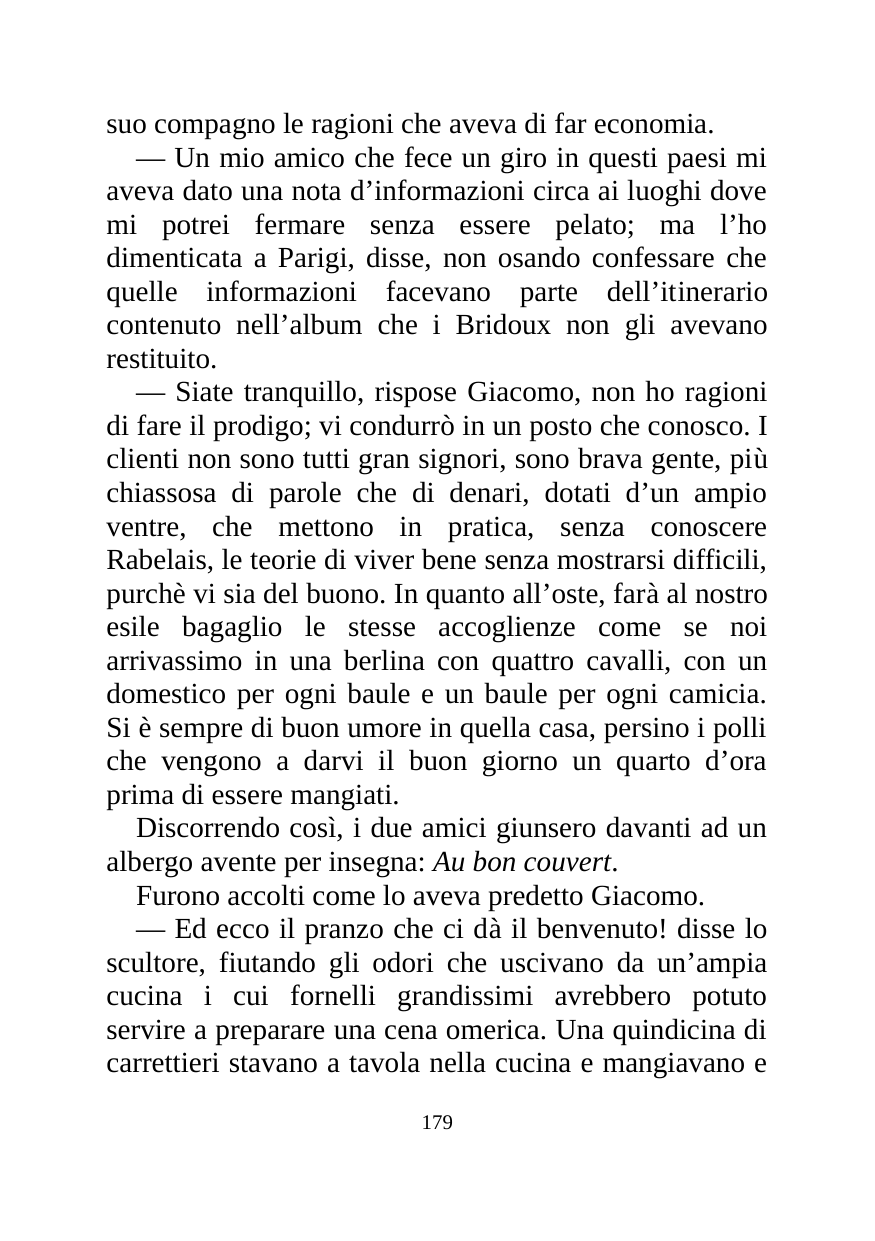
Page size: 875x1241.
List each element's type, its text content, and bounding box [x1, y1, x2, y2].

text Furono accolti come lo aveva predetto Giacomo. [106, 878, 768, 911]
text Discorrendo così, i due amici giunsero davanti ad un albergo avente per insegna: Au bon couvert. [106, 811, 768, 878]
text — Siate tranquillo, rispose Giacomo, non ho ragioni di fare il prodigo; vi condurrò in un posto che conosco. I clienti non sono tutti gran signori, sono brava gente, più chiassosa di parole che di denari, dotati d’un ampio ventre, che mettono in pratica, senza conoscere Rabelais, le teorie di viver bene senza mostrarsi difficili, purchè vi sia del buono. In quanto all’oste, farà al nostro esile bagaglio le stesse accoglienze come se noi arrivassimo in una berlina con quattro cavalli, con un domestico per ogni baule e un baule per ogni camicia. Si è sempre di buon umore in quella casa, persino i polli che vengono a darvi il buon giorno un quarto d’ora prima di essere mangiati. [106, 374, 768, 811]
text suo compagno le ragioni che aveva di far economia. [106, 106, 768, 140]
text — Un mio amico che fece un giro in questi paesi mi aveva dato una nota d’informazioni circa ai luoghi dove mi potrei fermare senza essere pelato; ma l’ho dimenticata a Parigi, disse, non osando confessare che quelle informazioni facevano parte dell’itinerario contenuto nell’album che i Bridoux non gli avevano restituito. [106, 140, 768, 374]
text — Ed ecco il pranzo che ci dà il benvenuto! disse lo scultore, fiutando gli odori che uscivano da un’ampia cucina i cui fornelli grandissimi avrebbero potuto servire a preparare una cena omerica. Una quindicina di carrettieri stavano a tavola nella cucina e mangiavano e [106, 911, 768, 1079]
